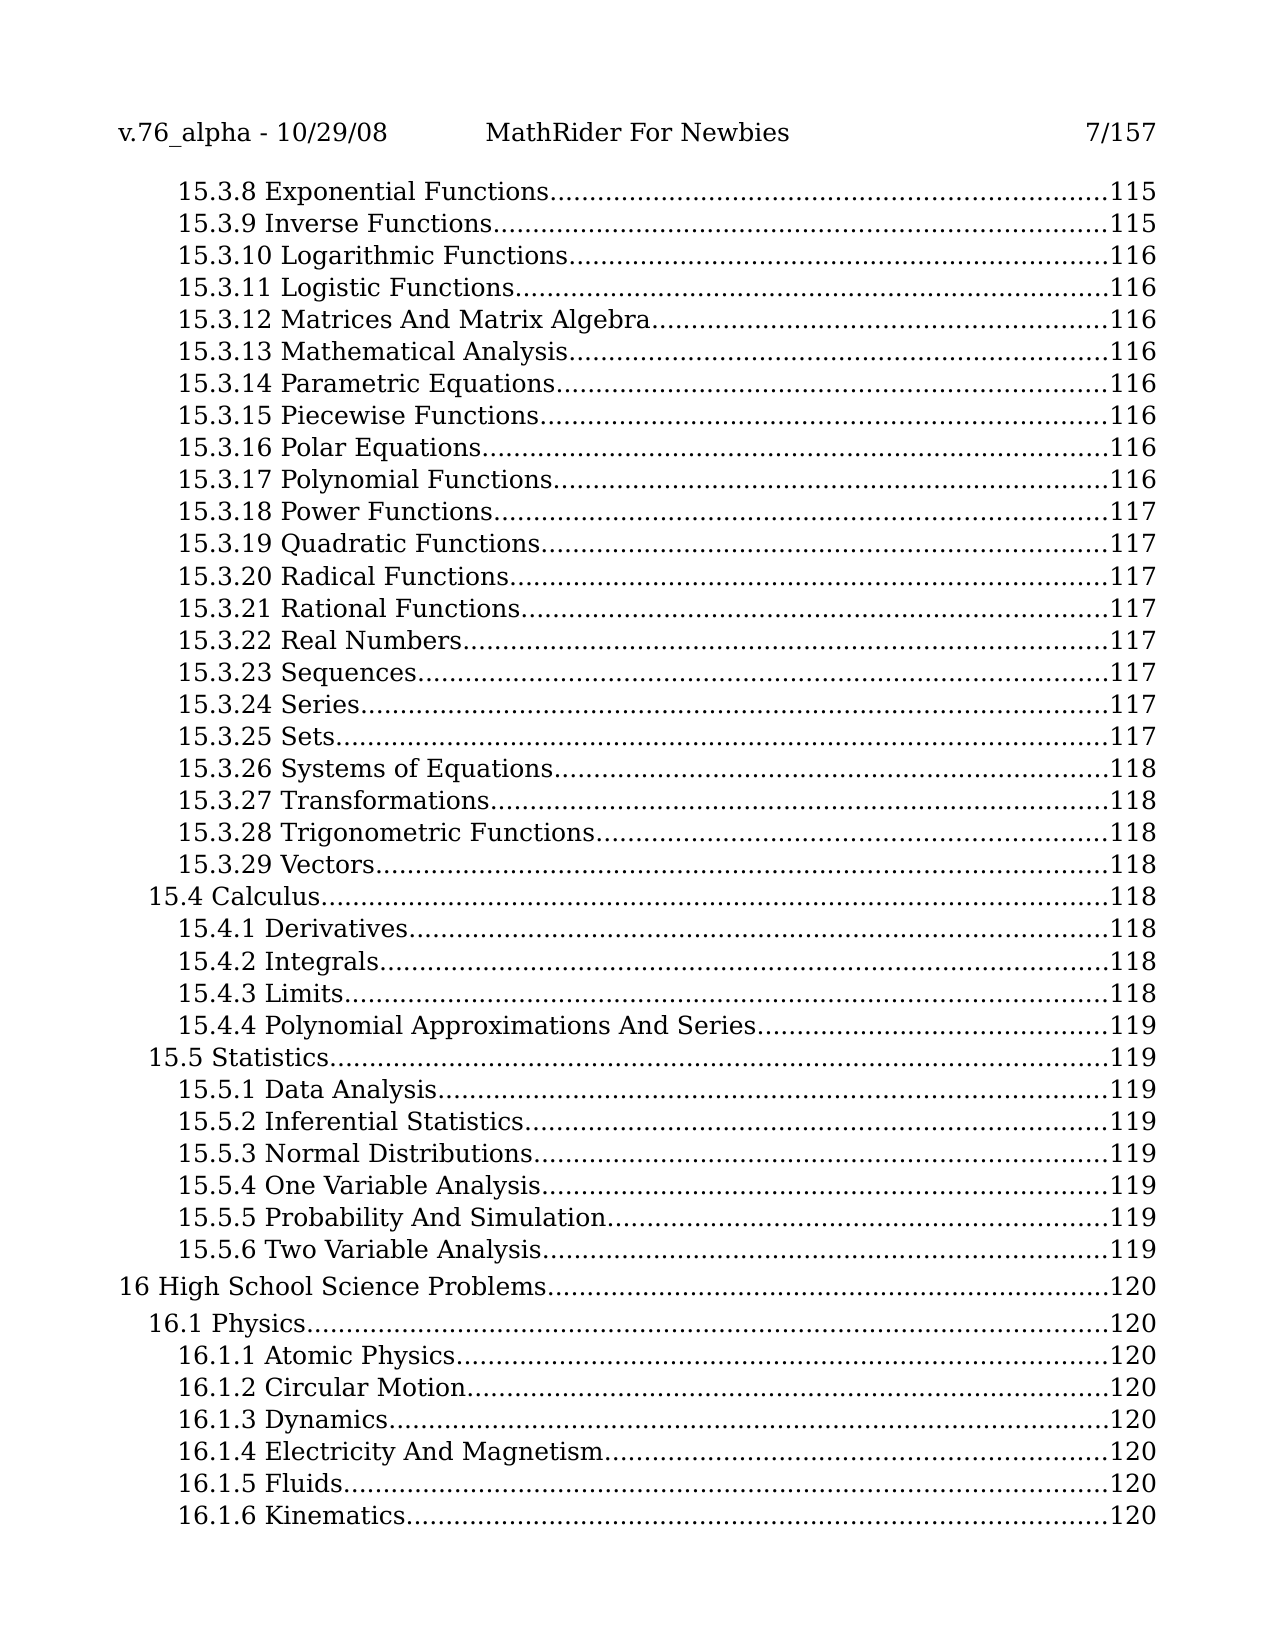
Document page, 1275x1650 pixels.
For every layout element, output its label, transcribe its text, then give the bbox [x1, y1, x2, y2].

text 15.5 Statistics 119 [148, 1043, 1157, 1072]
text 15.3.13 Mathematical Analysis 116 [177, 337, 1157, 366]
text 15.3.24 Series 117 [177, 690, 1157, 719]
text 15.3.9 Inverse Functions 115 [177, 209, 1157, 238]
text 16 High School Science Problems 120 [118, 1272, 1157, 1301]
text 15.3.21 Rational Functions 117 [177, 594, 1157, 623]
text 15.3.20 Radical Functions 117 [177, 562, 1157, 591]
text 15.3.11 Logistic Functions 116 [177, 273, 1157, 302]
text 15.3.12 Matrices And Matrix Algebra 116 [177, 305, 1157, 334]
text 15.5.5 Probability And Simulation 119 [177, 1203, 1157, 1233]
text 15.3.14 Parametric Equations 116 [177, 369, 1157, 398]
text 16.1.4 Electricity And Magnetism 120 [177, 1437, 1157, 1466]
text 15.3.26 Systems of Equations 118 [177, 754, 1157, 783]
text 15.5.1 Data Analysis 119 [177, 1075, 1157, 1104]
text 15.3.22 Real Numbers 117 [177, 626, 1157, 655]
text 15.3.18 Power Functions 117 [177, 498, 1157, 527]
text 16.1.1 Atomic Physics 120 [177, 1341, 1157, 1370]
text 15.4.4 Polynomial Approximations And Series 119 [177, 1011, 1157, 1040]
text 15.3.28 Trigonometric Functions 118 [177, 818, 1157, 848]
text 15.5.3 Normal Distributions 119 [177, 1139, 1157, 1168]
text 15.5.4 One Variable Analysis 119 [177, 1171, 1157, 1201]
text 15.4.1 Derivatives 118 [177, 915, 1157, 944]
text 16.1.5 Fluids 120 [177, 1469, 1157, 1498]
text 15.3.29 Vectors 118 [177, 851, 1157, 880]
text 15.3.10 Logarithmic Functions 116 [177, 241, 1157, 270]
text 16.1.6 Kinematics 120 [177, 1501, 1157, 1531]
text 16.1.2 Circular Motion 120 [177, 1373, 1157, 1402]
text 15.3.8 Exponential Functions 115 [177, 177, 1157, 206]
text 15.5.6 Two Variable Analysis 119 [177, 1236, 1157, 1265]
text 15.5.2 Inferential Statistics 119 [177, 1107, 1157, 1136]
text 15.3.25 Sets 117 [177, 722, 1157, 751]
text 15.3.23 Sequences 117 [177, 658, 1157, 687]
text 16.1 Physics 120 [148, 1309, 1157, 1338]
text 16.1.3 Dynamics 120 [177, 1405, 1157, 1434]
text 15.4 Calculus 118 [148, 883, 1157, 912]
text 15.3.16 Polar Equations 116 [177, 433, 1157, 463]
text 15.4.2 Integrals 118 [177, 947, 1157, 976]
text 15.3.17 Polynomial Functions 116 [177, 466, 1157, 495]
text 15.3.15 Piecewise Functions 116 [177, 401, 1157, 431]
text 15.3.19 Quadratic Functions 117 [177, 530, 1157, 559]
text 15.4.3 Limits 118 [177, 979, 1157, 1008]
text 15.3.27 Transformations 118 [177, 786, 1157, 816]
